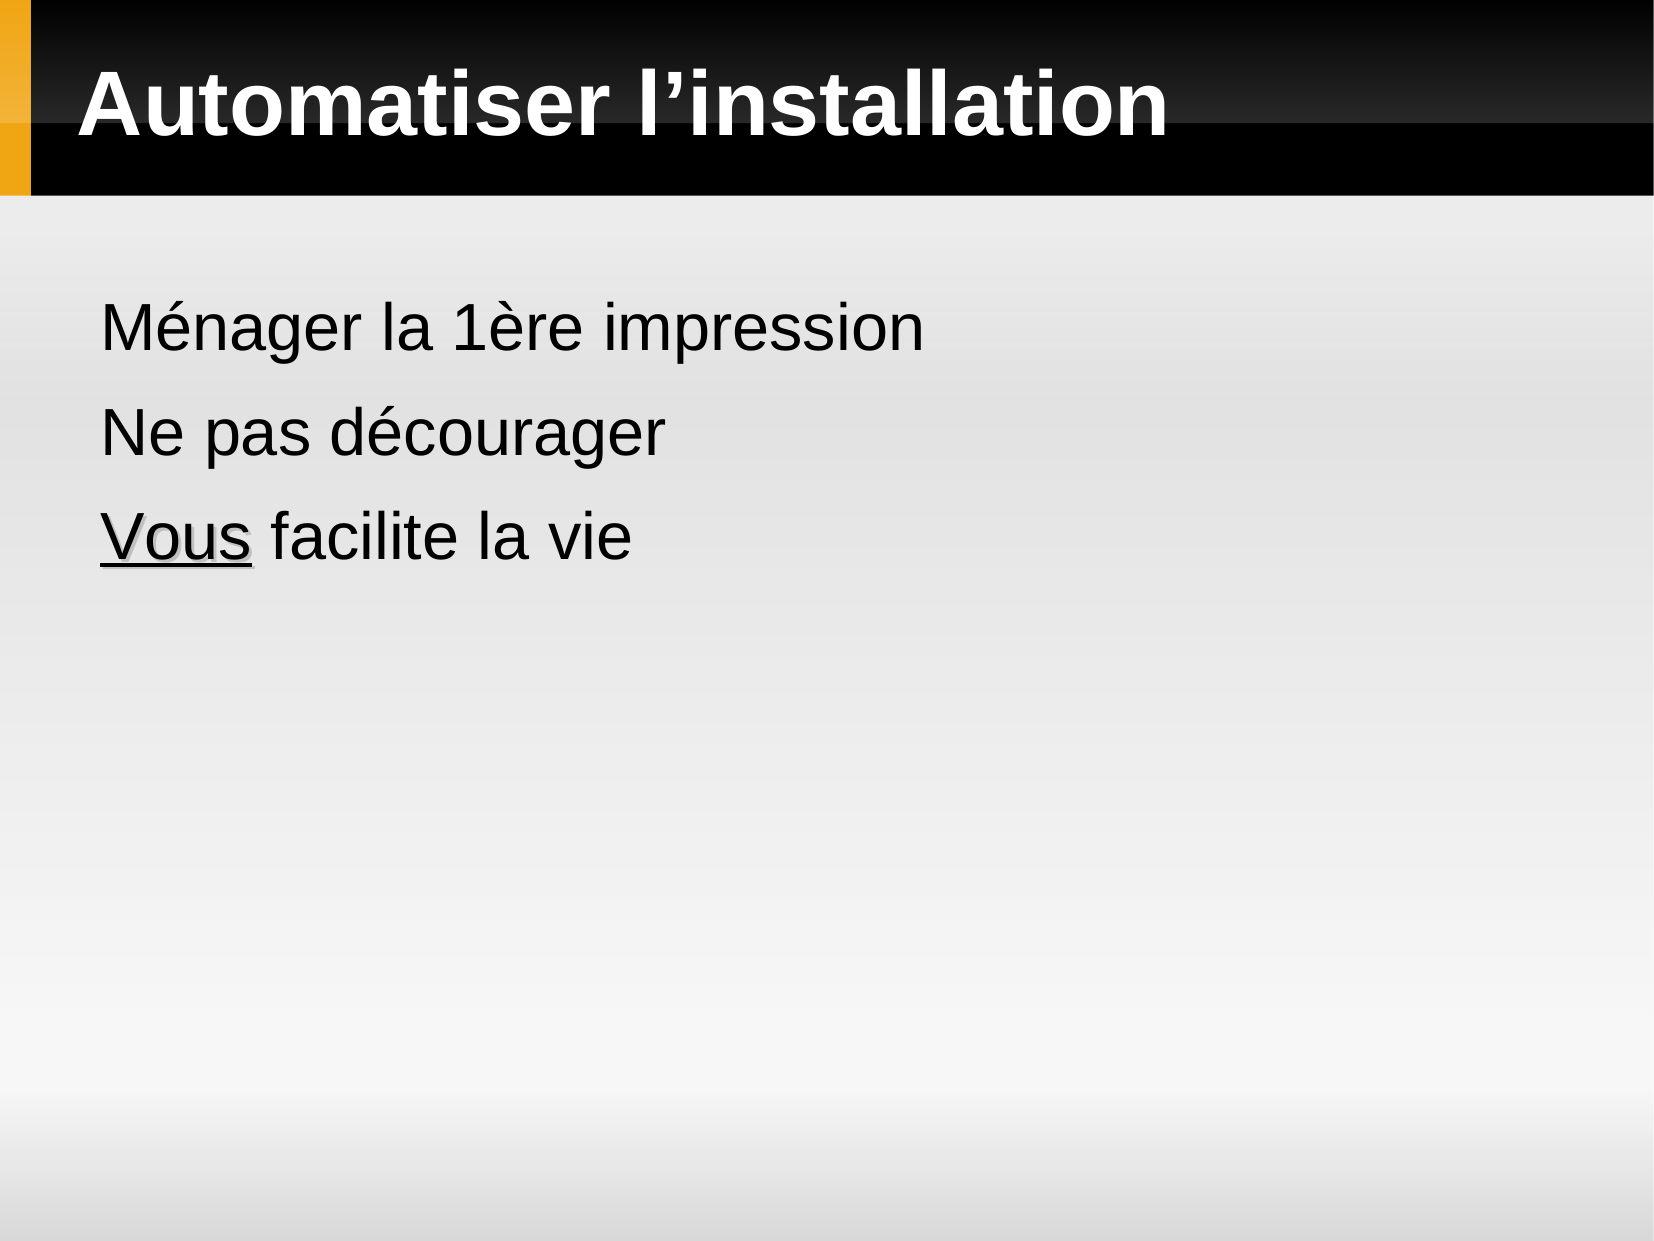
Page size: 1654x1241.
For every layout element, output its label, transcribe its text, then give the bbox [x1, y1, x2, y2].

list Ménager la 1ère impression Ne pas décourager Vous facilite la vie [82, 290, 1571, 1094]
picture [0, 0, 1654, 1241]
title Automatiser l’installation [76, 7, 1565, 200]
